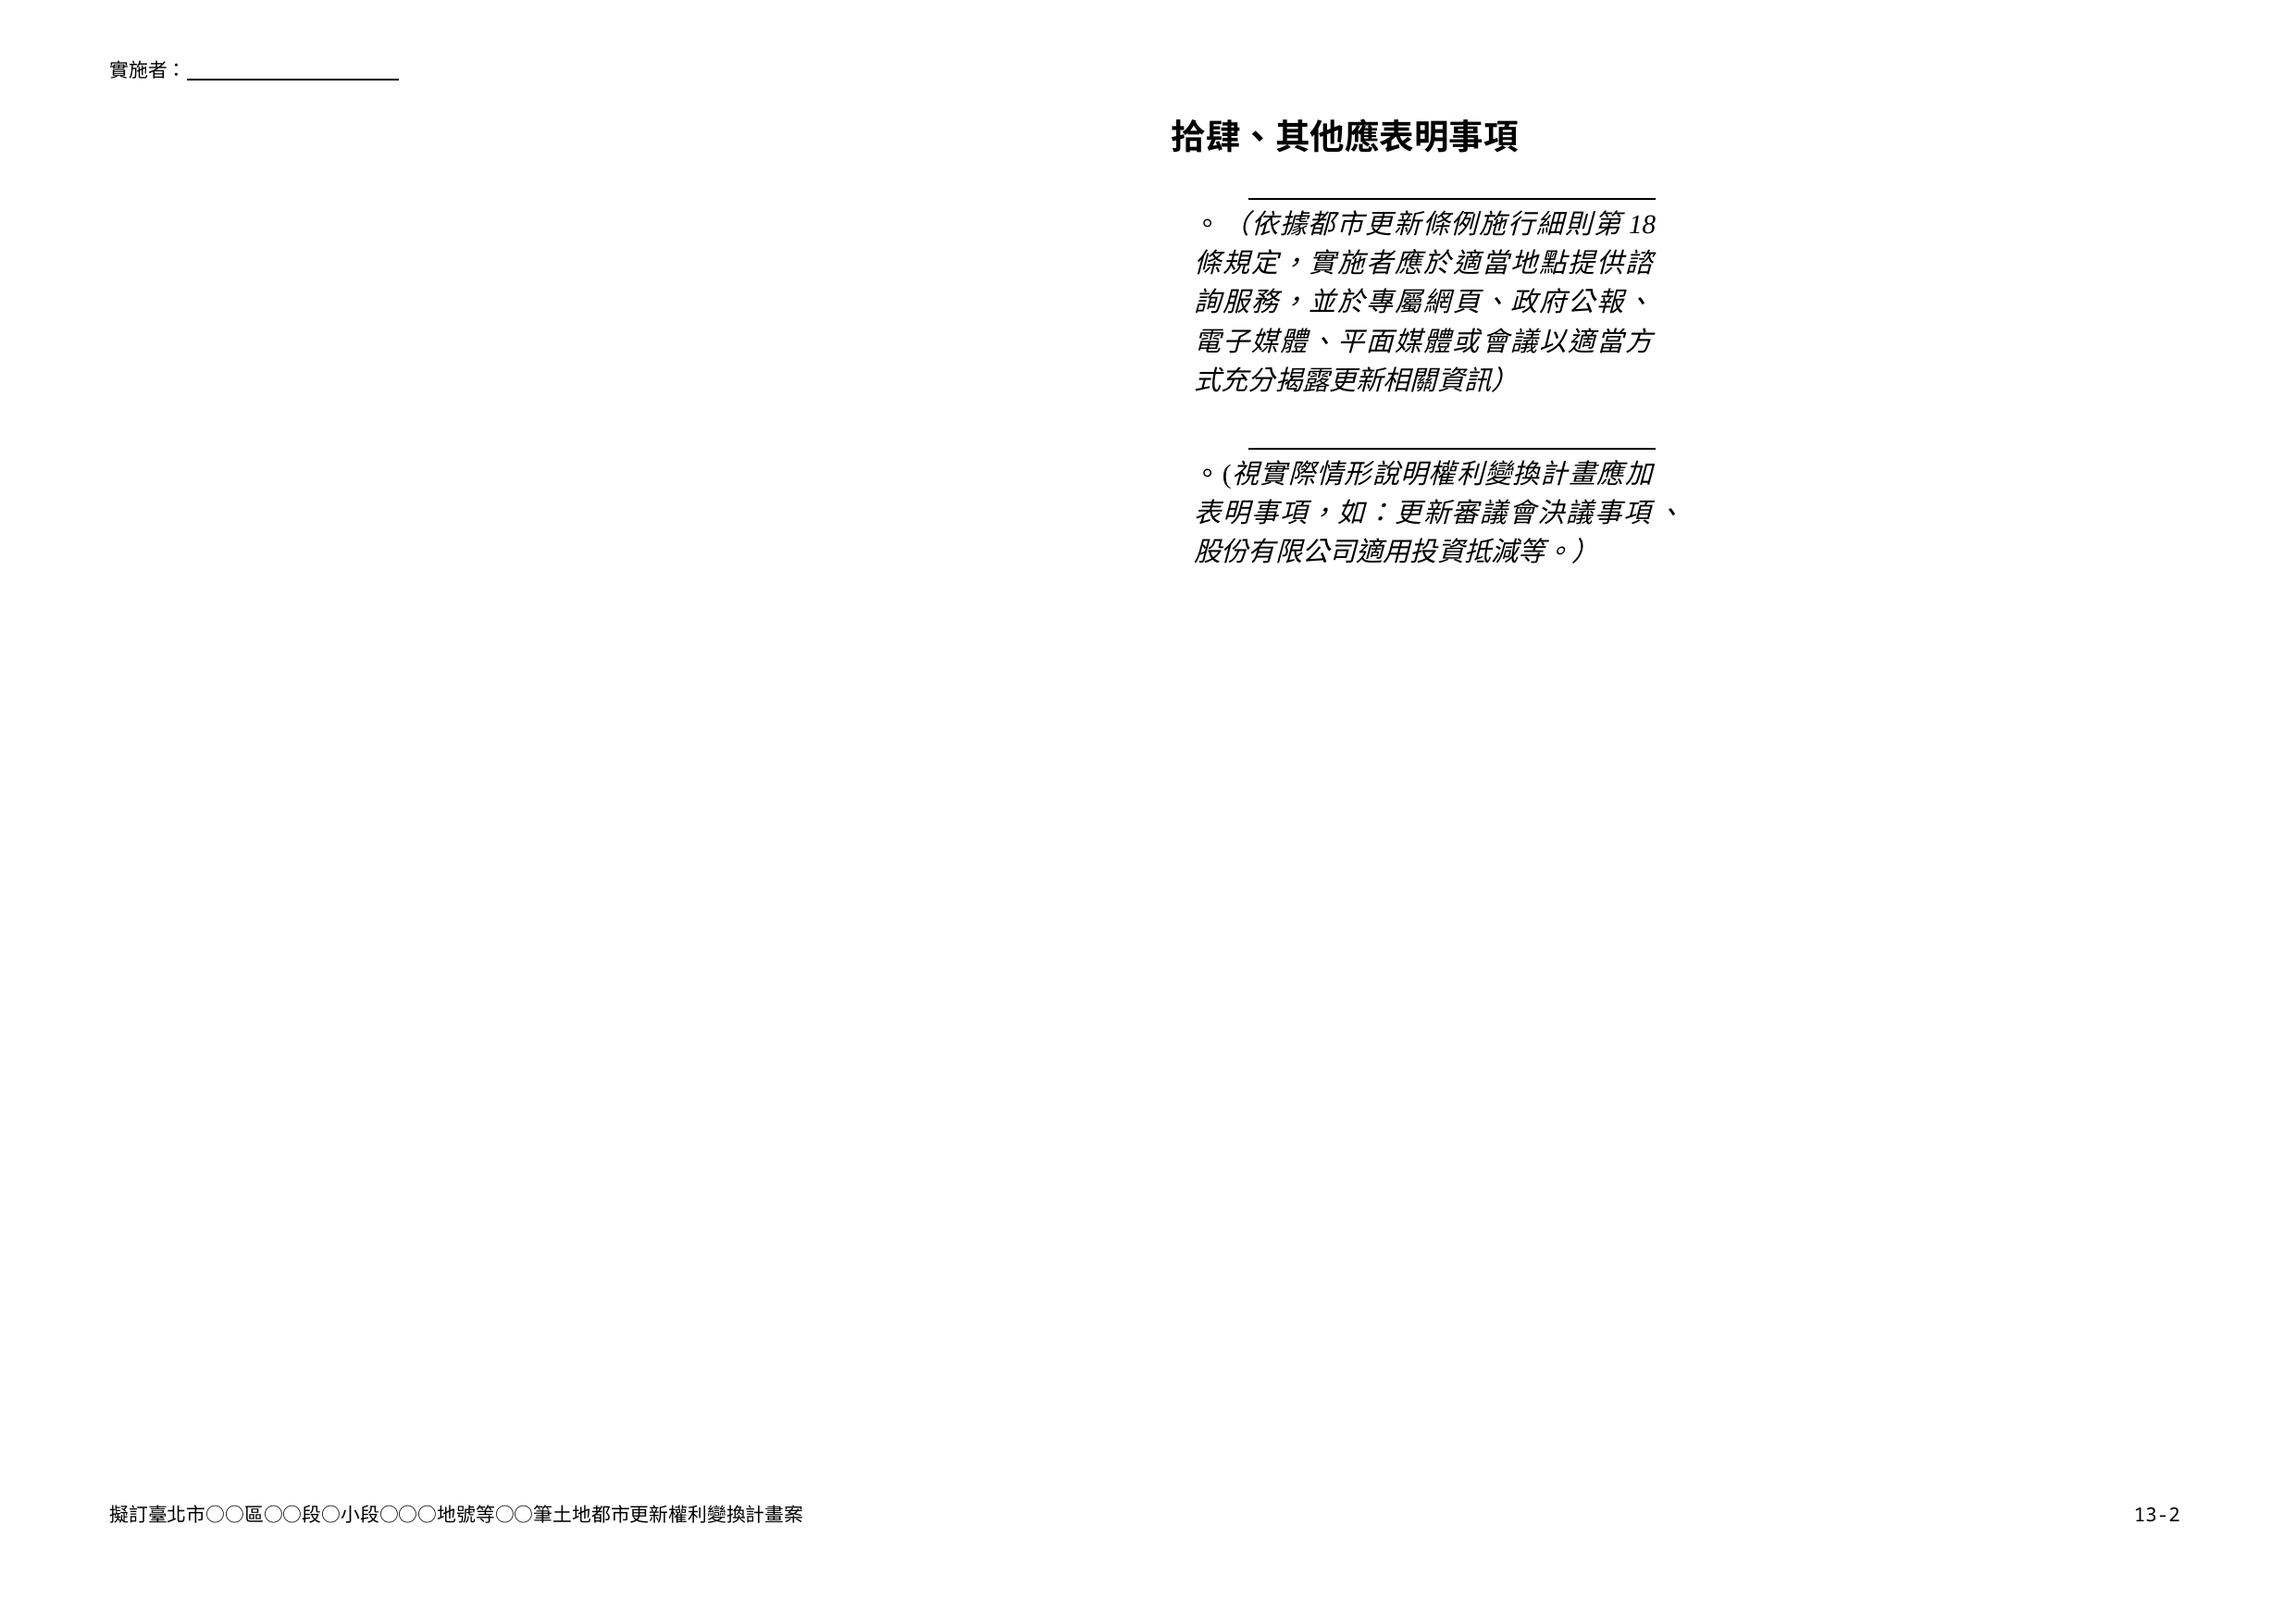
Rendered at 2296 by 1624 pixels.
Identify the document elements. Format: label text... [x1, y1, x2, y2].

text 拾肆、其他應表明事項 [1171, 109, 1656, 159]
text 。(視實際情形說明權利變換計畫應加表明事項，如：更新審議會決議事項、股份有限公司適用投資抵減等。） [1194, 421, 1656, 569]
text 。（依據都市更新條例施行細則第18條規定，實施者應於適當地點提供諮詢服務，並於專屬網頁、政府公報、電子媒體、平面媒體或會議以適當方式充分揭露更新相關資訊） [1194, 171, 1656, 398]
